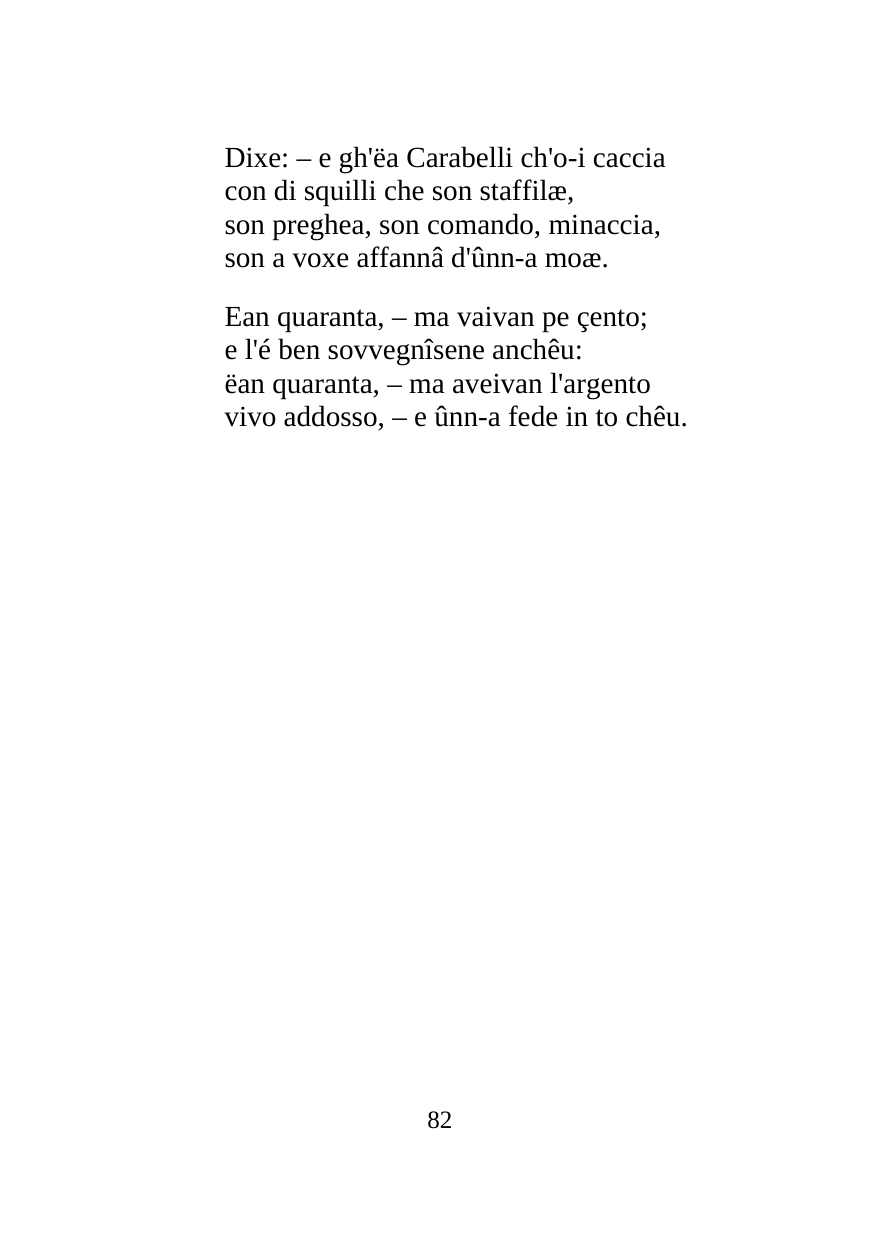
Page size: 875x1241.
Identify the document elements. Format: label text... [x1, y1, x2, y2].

text Ean quaranta, – ma vaivan pe çento; e l'é ben sovvegnîsene anchêu: ëan quaranta, – ma aveivan l'argento vivo addosso, – e ûnn-a fede in to chêu. [224, 299, 768, 433]
text Dixe: – e gh'ëa Carabelli ch'o-i caccia con di squilli che son staffilæ, son preghea, son comando, minaccia, son a voxe affannâ d'ûnn-a moæ. [224, 140, 768, 274]
